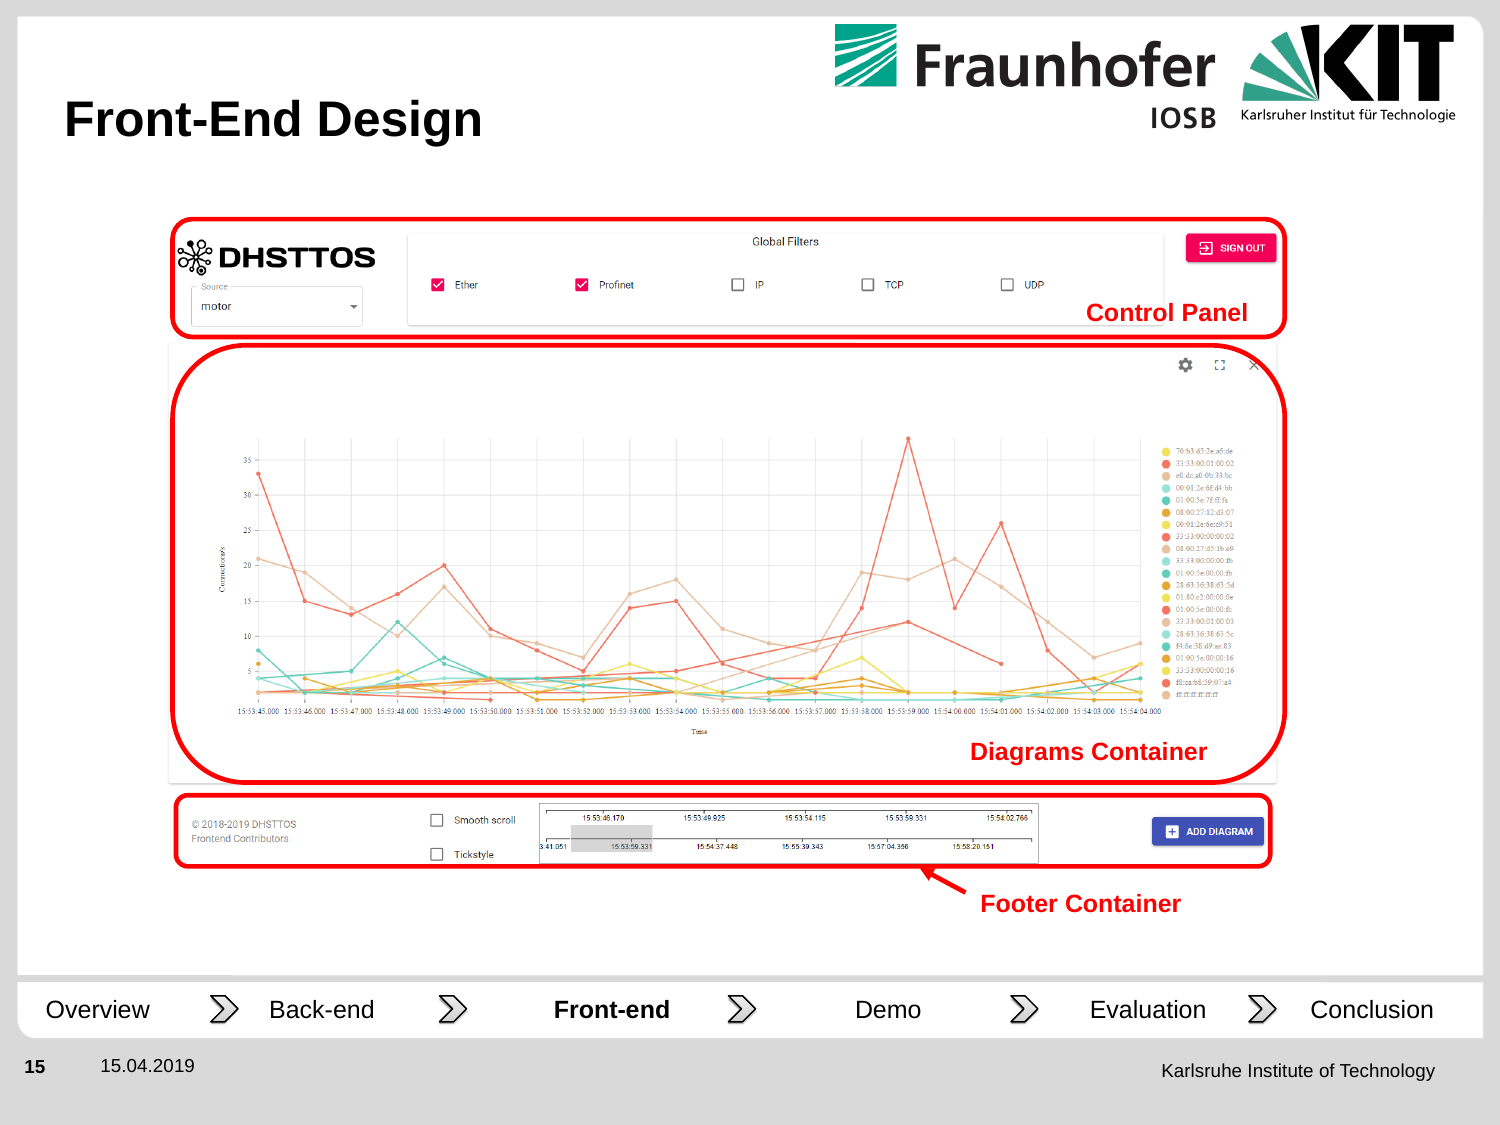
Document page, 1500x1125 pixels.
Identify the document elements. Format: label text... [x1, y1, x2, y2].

text_box Overview [30, 986, 194, 1031]
text_box Front-end [539, 986, 686, 1031]
text_box [728, 995, 756, 1022]
text_box Control Panel [1071, 281, 1271, 323]
text_box Footer Container [965, 872, 1219, 939]
text_box Conclusion [1295, 986, 1500, 1031]
text_box [1010, 995, 1038, 1022]
picture [0, 0, 1500, 1125]
text_box [439, 995, 467, 1022]
title Front-End Design [64, 54, 1198, 147]
text_box 15.04.2019 [100, 1053, 272, 1113]
text_box Demo [840, 986, 937, 1031]
text_box Diagrams Container [955, 720, 1236, 768]
text_box [210, 995, 238, 1022]
text_box [1248, 995, 1277, 1022]
text_box Evaluation [1075, 986, 1222, 1031]
text_box Back-end [254, 986, 418, 1031]
